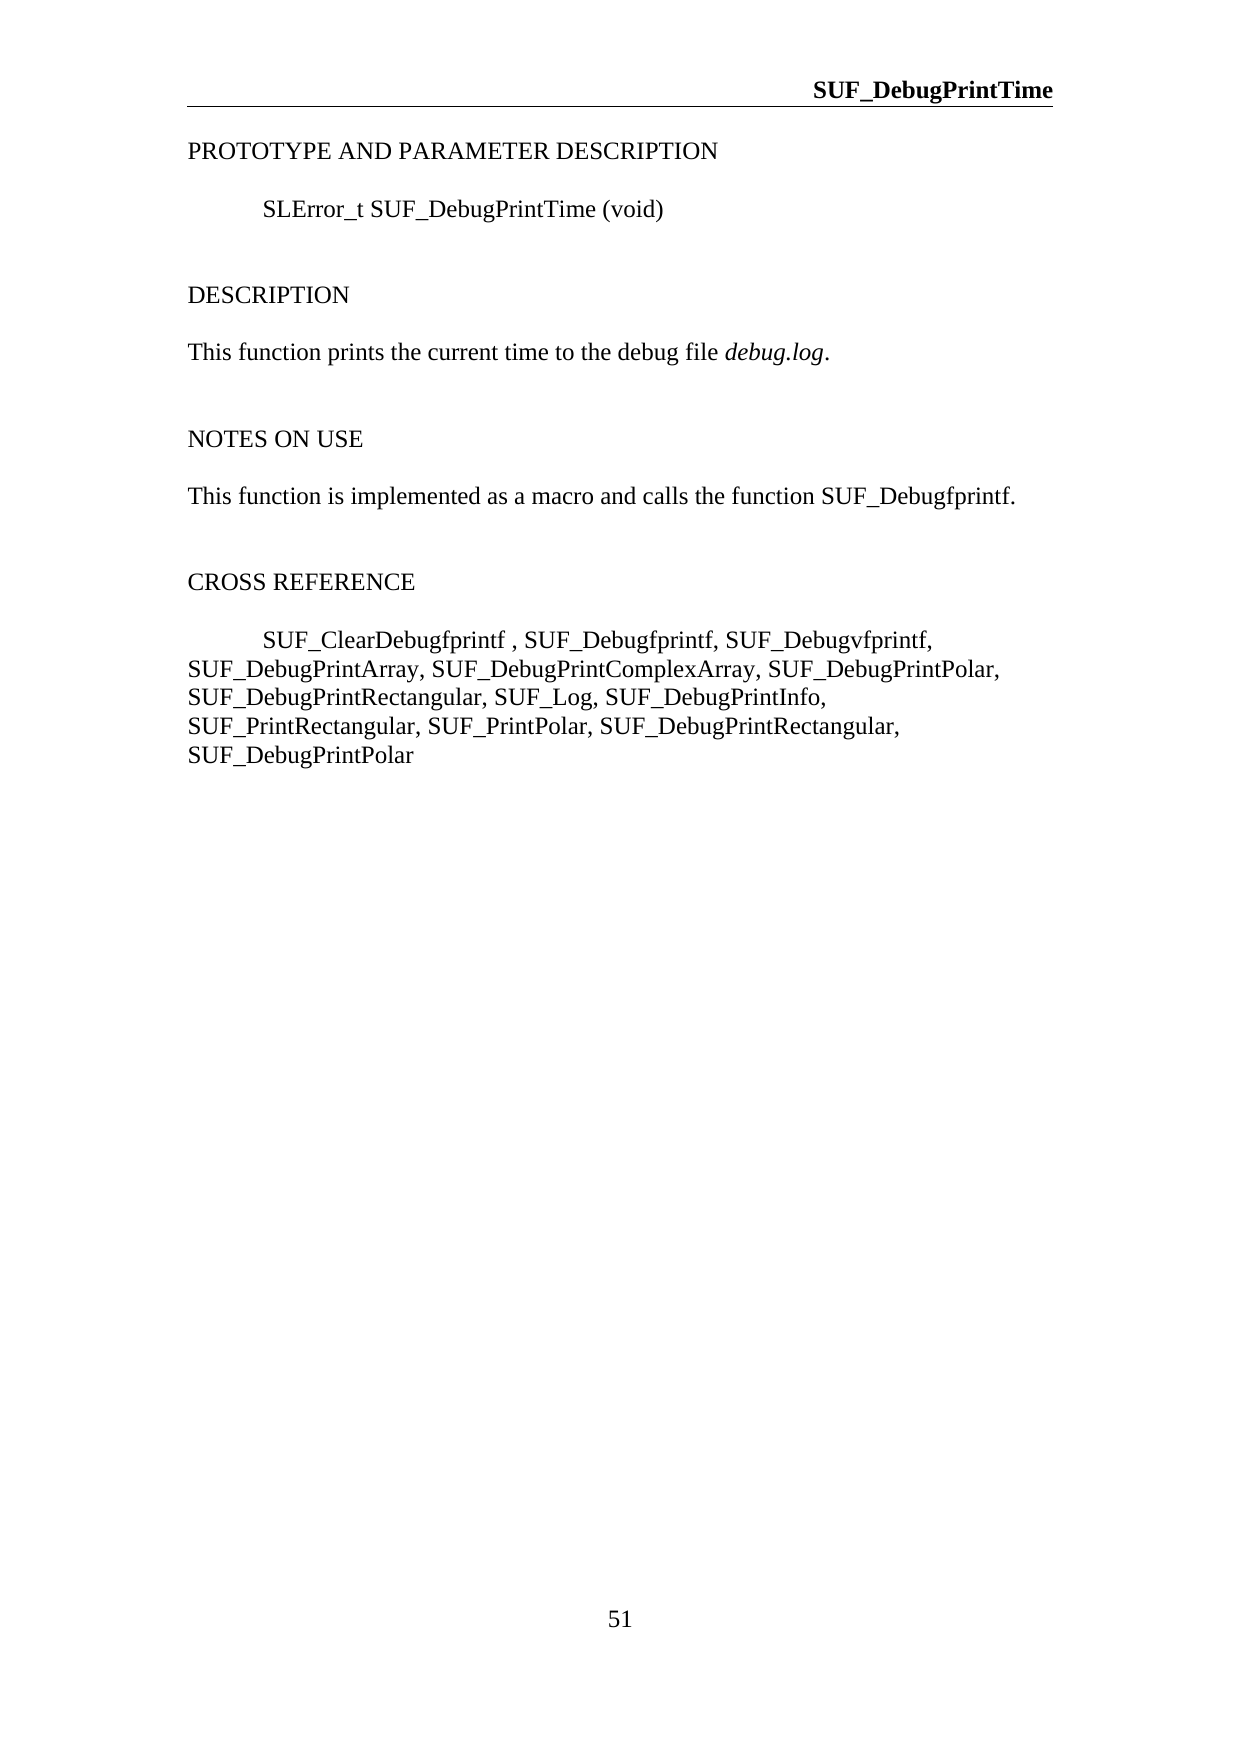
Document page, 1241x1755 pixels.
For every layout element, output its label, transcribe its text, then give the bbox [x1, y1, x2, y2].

text SLError_t SUF_DebugPrintTime (void) [187, 194, 1053, 222]
subtitle SUF_DebugPrintTime [187, 75, 1053, 106]
text NOTES ON USE [187, 424, 1053, 452]
text PROTOTYPE AND PARAMETER DESCRIPTION [187, 136, 1053, 165]
text DESCRIPTION [187, 280, 1053, 309]
text SUF_ClearDebugfprintf , SUF_Debugfprintf, SUF_Debugvfprintf, SUF_DebugPrintArray, SUF_DebugPrintComplexArray, SUF_DebugPrintPolar, SUF_DebugPrintRectangular, SUF_Log, SUF_DebugPrintInfo, SUF_PrintRectangular, SUF_PrintPolar, SUF_DebugPrintRectangular, SUF_DebugPrintPolar [187, 625, 1053, 769]
text This function prints the current time to the debug file debug.log. [187, 337, 1053, 366]
text This function is implemented as a macro and calls the function SUF_Debugfprintf. [187, 481, 1053, 510]
text CROSS REFERENCE [187, 567, 1053, 596]
